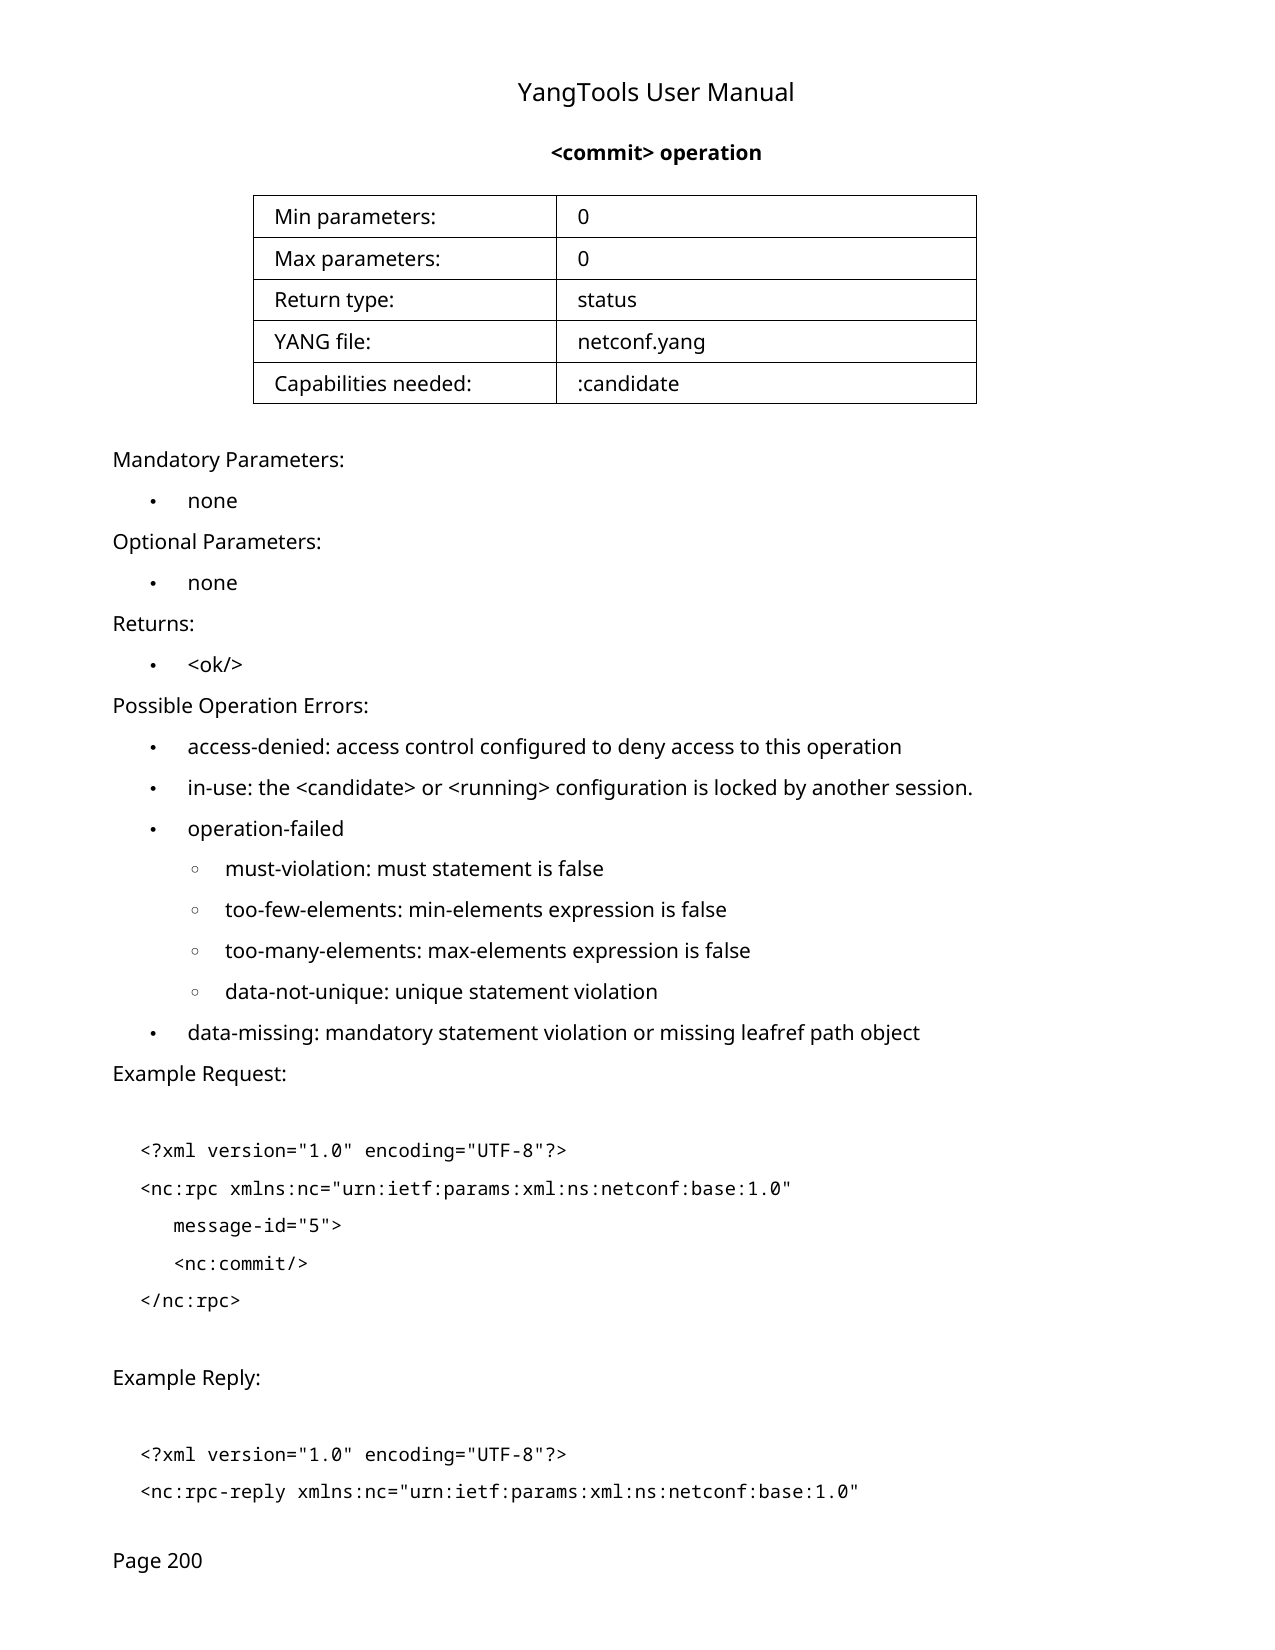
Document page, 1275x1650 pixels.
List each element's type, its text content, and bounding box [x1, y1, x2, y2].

list operation-failed [150, 814, 1200, 842]
text <nc:rpc xmlns:nc="urn:ietf:params:xml:ns:netconf:base:1.0" [139, 1175, 1200, 1201]
text Optional Parameters: [112, 527, 1200, 556]
text <nc:commit/> [139, 1250, 1200, 1276]
table_cell Max parameters: [254, 238, 556, 278]
list none [150, 486, 1200, 514]
text Example Reply: [112, 1363, 1200, 1391]
list must-violation: must statement is false [187, 854, 1200, 883]
table_cell :candidate [557, 363, 976, 403]
text </nc:rpc> [139, 1288, 1200, 1313]
text <nc:rpc-reply xmlns:nc="urn:ietf:params:xml:ns:netconf:base:1.0" [139, 1479, 1200, 1504]
list data-not-unique: unique statement violation [187, 977, 1200, 1006]
text Returns: [112, 609, 1200, 637]
text <?xml version="1.0" encoding="UTF-8"?> [139, 1138, 1200, 1163]
list none [150, 568, 1200, 596]
text message-id="5"> [139, 1213, 1200, 1238]
table_cell status [557, 280, 976, 320]
table_cell YANG file: [254, 321, 556, 362]
subtitle <commit> operation [127, 138, 1185, 167]
text <?xml version="1.0" encoding="UTF-8"?> [139, 1441, 1200, 1467]
table_header 0 [557, 196, 976, 237]
text Example Request: [112, 1059, 1200, 1088]
table_cell Capabilities needed: [254, 363, 556, 403]
table_cell Return type: [254, 280, 556, 320]
list <ok/> [150, 650, 1200, 678]
table_header Min parameters: [254, 196, 556, 237]
table_cell netconf.yang [557, 321, 976, 362]
table_cell 0 [557, 238, 976, 278]
list access-denied: access control configured to deny access to this operation [150, 732, 1200, 760]
list data-missing: mandatory statement violation or missing leafref path object [150, 1018, 1200, 1047]
list too-few-elements: min-elements expression is false [187, 896, 1200, 924]
list too-many-elements: max-elements expression is false [187, 936, 1200, 965]
list in-use: the <candidate> or <running> configuration is locked by another session. [150, 773, 1200, 801]
text Mandatory Parameters: [112, 445, 1200, 474]
text Possible Operation Errors: [112, 691, 1200, 719]
